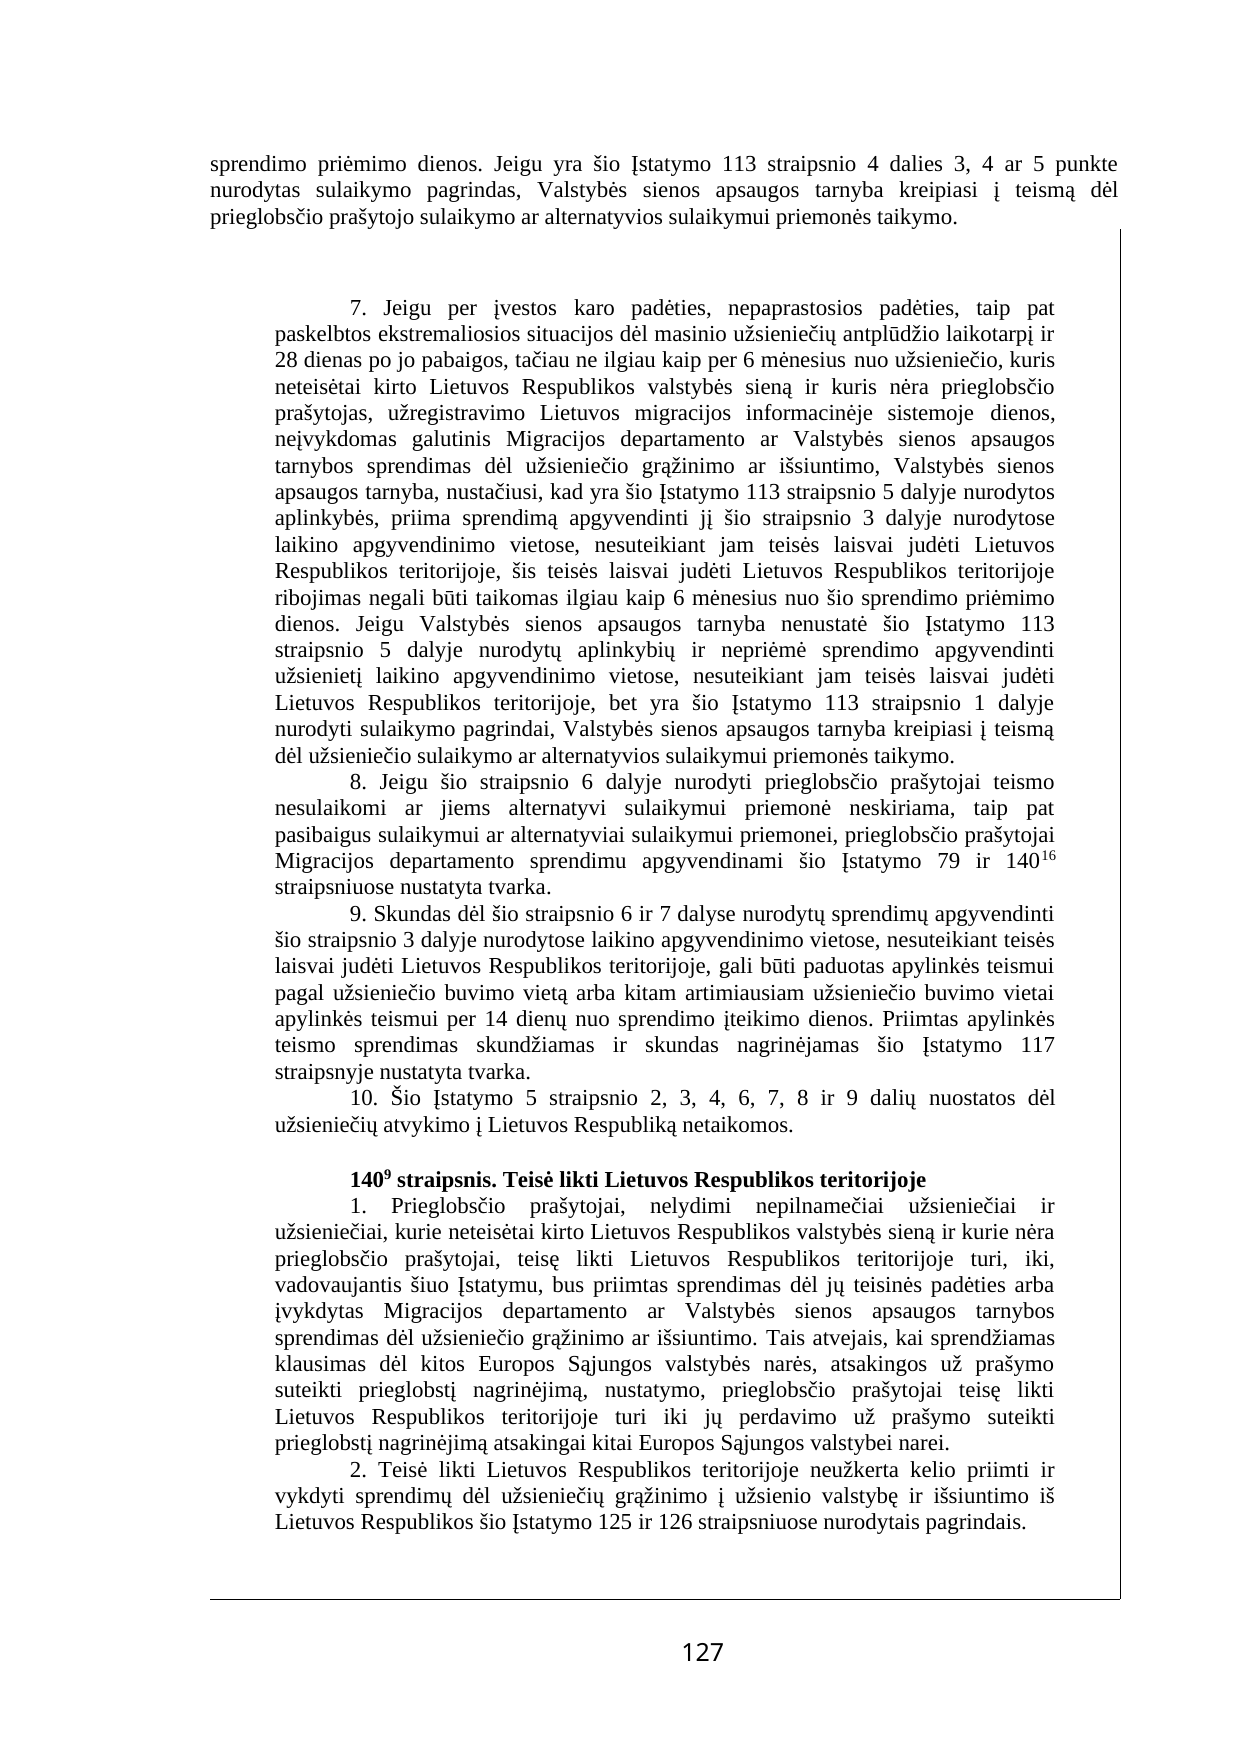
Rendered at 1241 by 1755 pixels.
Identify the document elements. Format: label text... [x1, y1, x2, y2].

text sprendimo priėmimo dienos. Jeigu yra šio Įstatymo 113 straipsnio 4 dalies 3, 4 ar 5 punkte nurodytas sulaikymo pagrindas, Valstybės sienos apsaugos tarnyba kreipiasi į teismą dėl prieglobsčio prašytojo sulaikymo ar alternatyvios sulaikymui priemonės taikymo. [210, 150, 1120, 229]
text 8. Jeigu šio straipsnio 6 dalyje nurodyti prieglobsčio prašytojai teismo nesulaikomi ar jiems alternatyvi sulaikymui priemonė neskiriama, taip pat pasibaigus sulaikymui ar alternatyviai sulaikymui priemonei, prieglobsčio prašytojai Migracijos departamento sprendimu apgyvendinami šio Įstatymo 79 ir 14016 straipsniuose nustatyta tvarka. [210, 768, 1120, 900]
text 10. Šio Įstatymo 5 straipsnio 2, 3, 4, 6, 7, 8 ir 9 dalių nuostatos dėl užsieniečių atvykimo į Lietuvos Respubliką netaikomos. [210, 1084, 1120, 1137]
text 9. Skundas dėl šio straipsnio 6 ir 7 dalyse nurodytų sprendimų apgyvendinti šio straipsnio 3 dalyje nurodytose laikino apgyvendinimo vietose, nesuteikiant teisės laisvai judėti Lietuvos Respublikos teritorijoje, gali būti paduotas apylinkės teismui pagal užsieniečio buvimo vietą arba kitam artimiausiam užsieniečio buvimo vietai apylinkės teismui per 14 dienų nuo sprendimo įteikimo dienos. Priimtas apylinkės teismo sprendimas skundžiamas ir skundas nagrinėjamas šio Įstatymo 117 straipsnyje nustatyta tvarka. [210, 900, 1120, 1084]
text 1. Prieglobsčio prašytojai, nelydimi nepilnamečiai užsieniečiai ir užsieniečiai, kurie neteisėtai kirto Lietuvos Respublikos valstybės sieną ir kurie nėra prieglobsčio prašytojai, teisę likti Lietuvos Respublikos teritorijoje turi, iki, vadovaujantis šiuo Įstatymu, bus priimtas sprendimas dėl jų teisinės padėties arba įvykdytas Migracijos departamento ar Valstybės sienos apsaugos tarnybos sprendimas dėl užsieniečio grąžinimo ar išsiuntimo. Tais atvejais, kai sprendžiamas klausimas dėl kitos Europos Sąjungos valstybės narės, atsakingos už prašymo suteikti prieglobstį nagrinėjimą, nustatymo, prieglobsčio prašytojai teisę likti Lietuvos Respublikos teritorijoje turi iki jų perdavimo už prašymo suteikti prieglobstį nagrinėjimą atsakingai kitai Europos Sąjungos valstybei narei. [210, 1192, 1120, 1456]
text 1409 straipsnis. Teisė likti Lietuvos Respublikos teritorijoje [210, 1166, 1120, 1192]
text 7. Jeigu per įvestos karo padėties, nepaprastosios padėties, taip pat paskelbtos ekstremaliosios situacijos dėl masinio užsieniečių antplūdžio laikotarpį ir 28 dienas po jo pabaigos, tačiau ne ilgiau kaip per 6 mėnesius nuo užsieniečio, kuris neteisėtai kirto Lietuvos Respublikos valstybės sieną ir kuris nėra prieglobsčio prašytojas, užregistravimo Lietuvos migracijos informacinėje sistemoje dienos, neįvykdomas galutinis Migracijos departamento ar Valstybės sienos apsaugos tarnybos sprendimas dėl užsieniečio grąžinimo ar išsiuntimo, Valstybės sienos apsaugos tarnyba, nustačiusi, kad yra šio Įstatymo 113 straipsnio 5 dalyje nurodytos aplinkybės, priima sprendimą apgyvendinti jį šio straipsnio 3 dalyje nurodytose laikino apgyvendinimo vietose, nesuteikiant jam teisės laisvai judėti Lietuvos Respublikos teritorijoje, šis teisės laisvai judėti Lietuvos Respublikos teritorijoje ribojimas negali būti taikomas ilgiau kaip 6 mėnesius nuo šio sprendimo priėmimo dienos. Jeigu Valstybės sienos apsaugos tarnyba nenustatė šio Įstatymo 113 straipsnio 5 dalyje nurodytų aplinkybių ir nepriėmė sprendimo apgyvendinti užsienietį laikino apgyvendinimo vietose, nesuteikiant jam teisės laisvai judėti Lietuvos Respublikos teritorijoje, bet yra šio Įstatymo 113 straipsnio 1 dalyje nurodyti sulaikymo pagrindai, Valstybės sienos apsaugos tarnyba kreipiasi į teismą dėl užsieniečio sulaikymo ar alternatyvios sulaikymui priemonės taikymo. [210, 229, 1120, 768]
text 2. Teisė likti Lietuvos Respublikos teritorijoje neužkerta kelio priimti ir vykdyti sprendimų dėl užsieniečių grąžinimo į užsienio valstybę ir išsiuntimo iš Lietuvos Respublikos šio Įstatymo 125 ir 126 straipsniuose nurodytais pagrindais. [210, 1456, 1120, 1599]
